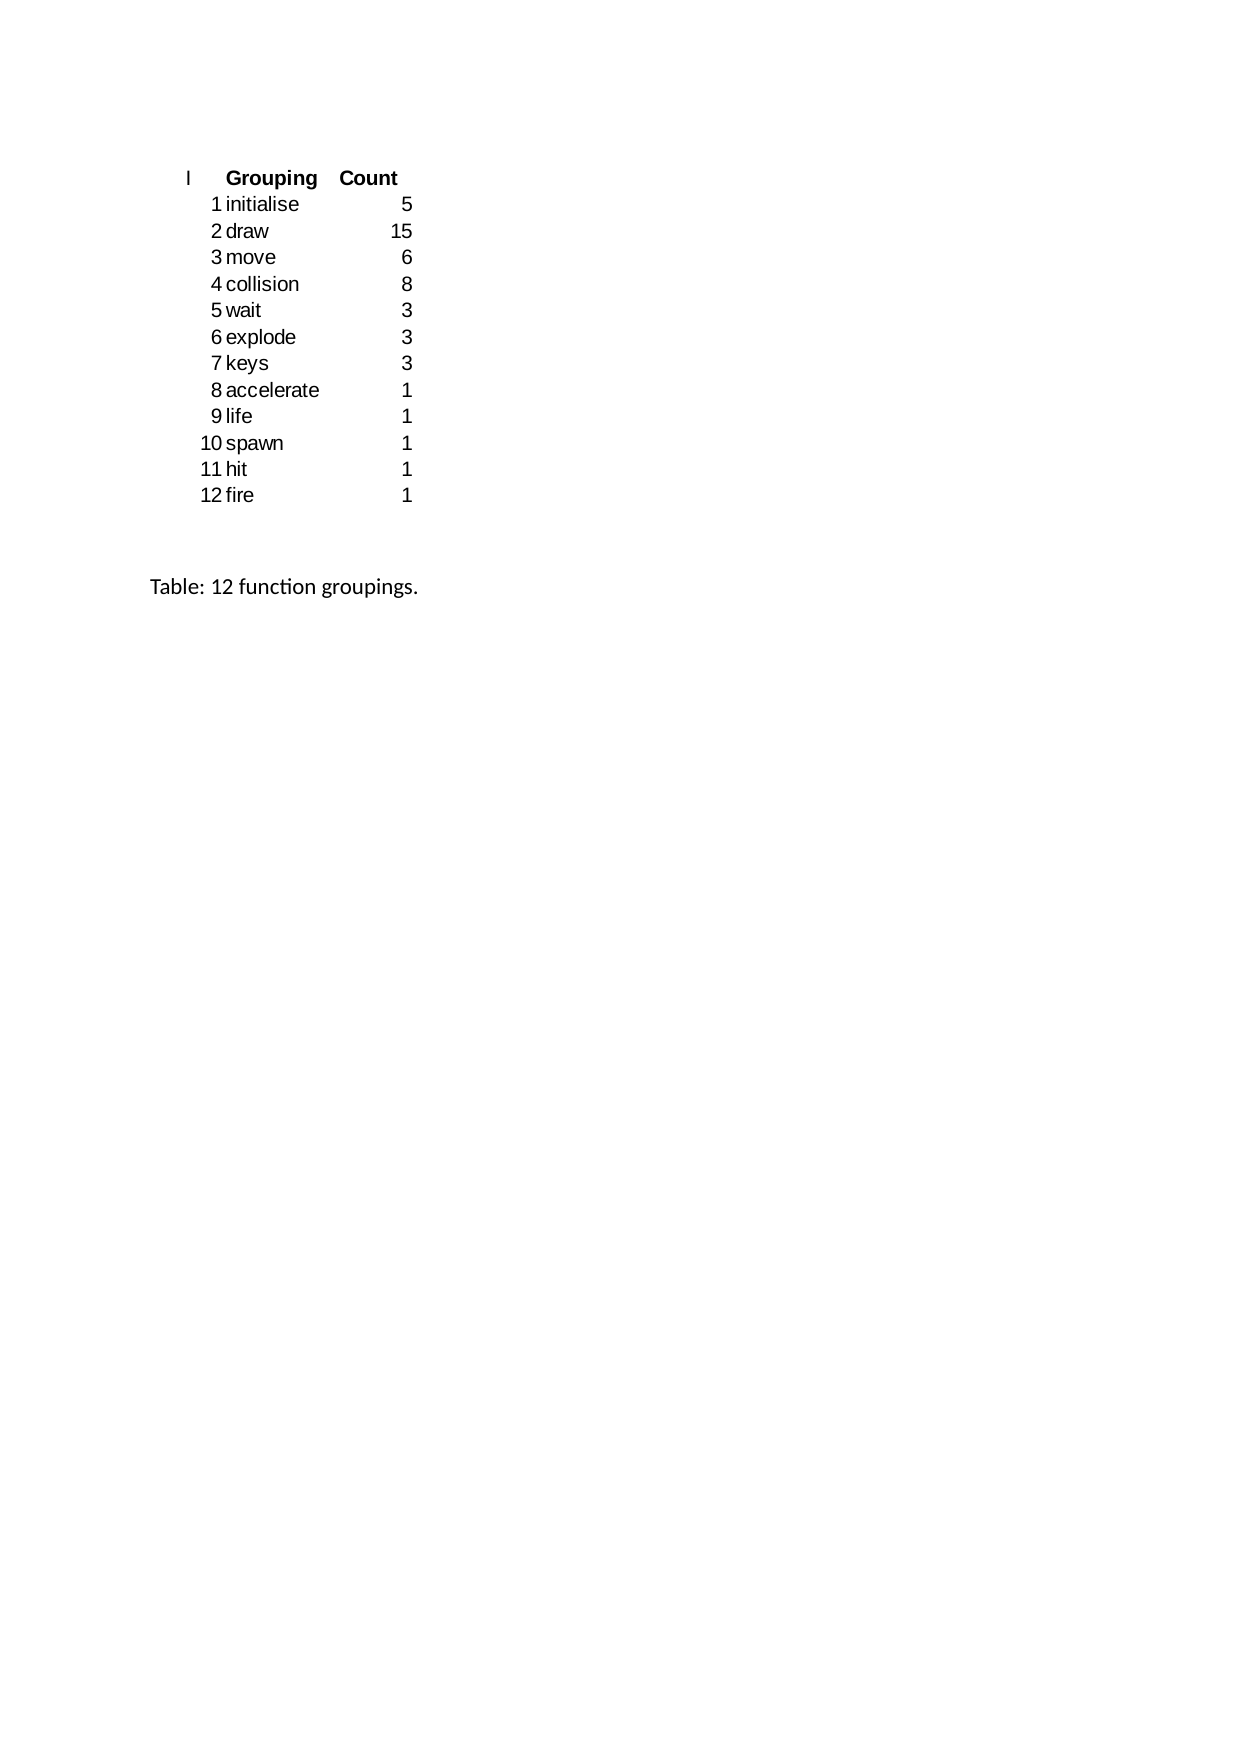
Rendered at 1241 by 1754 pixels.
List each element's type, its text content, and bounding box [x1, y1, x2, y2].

text Table: 12 function groupings. [150, 572, 1090, 600]
